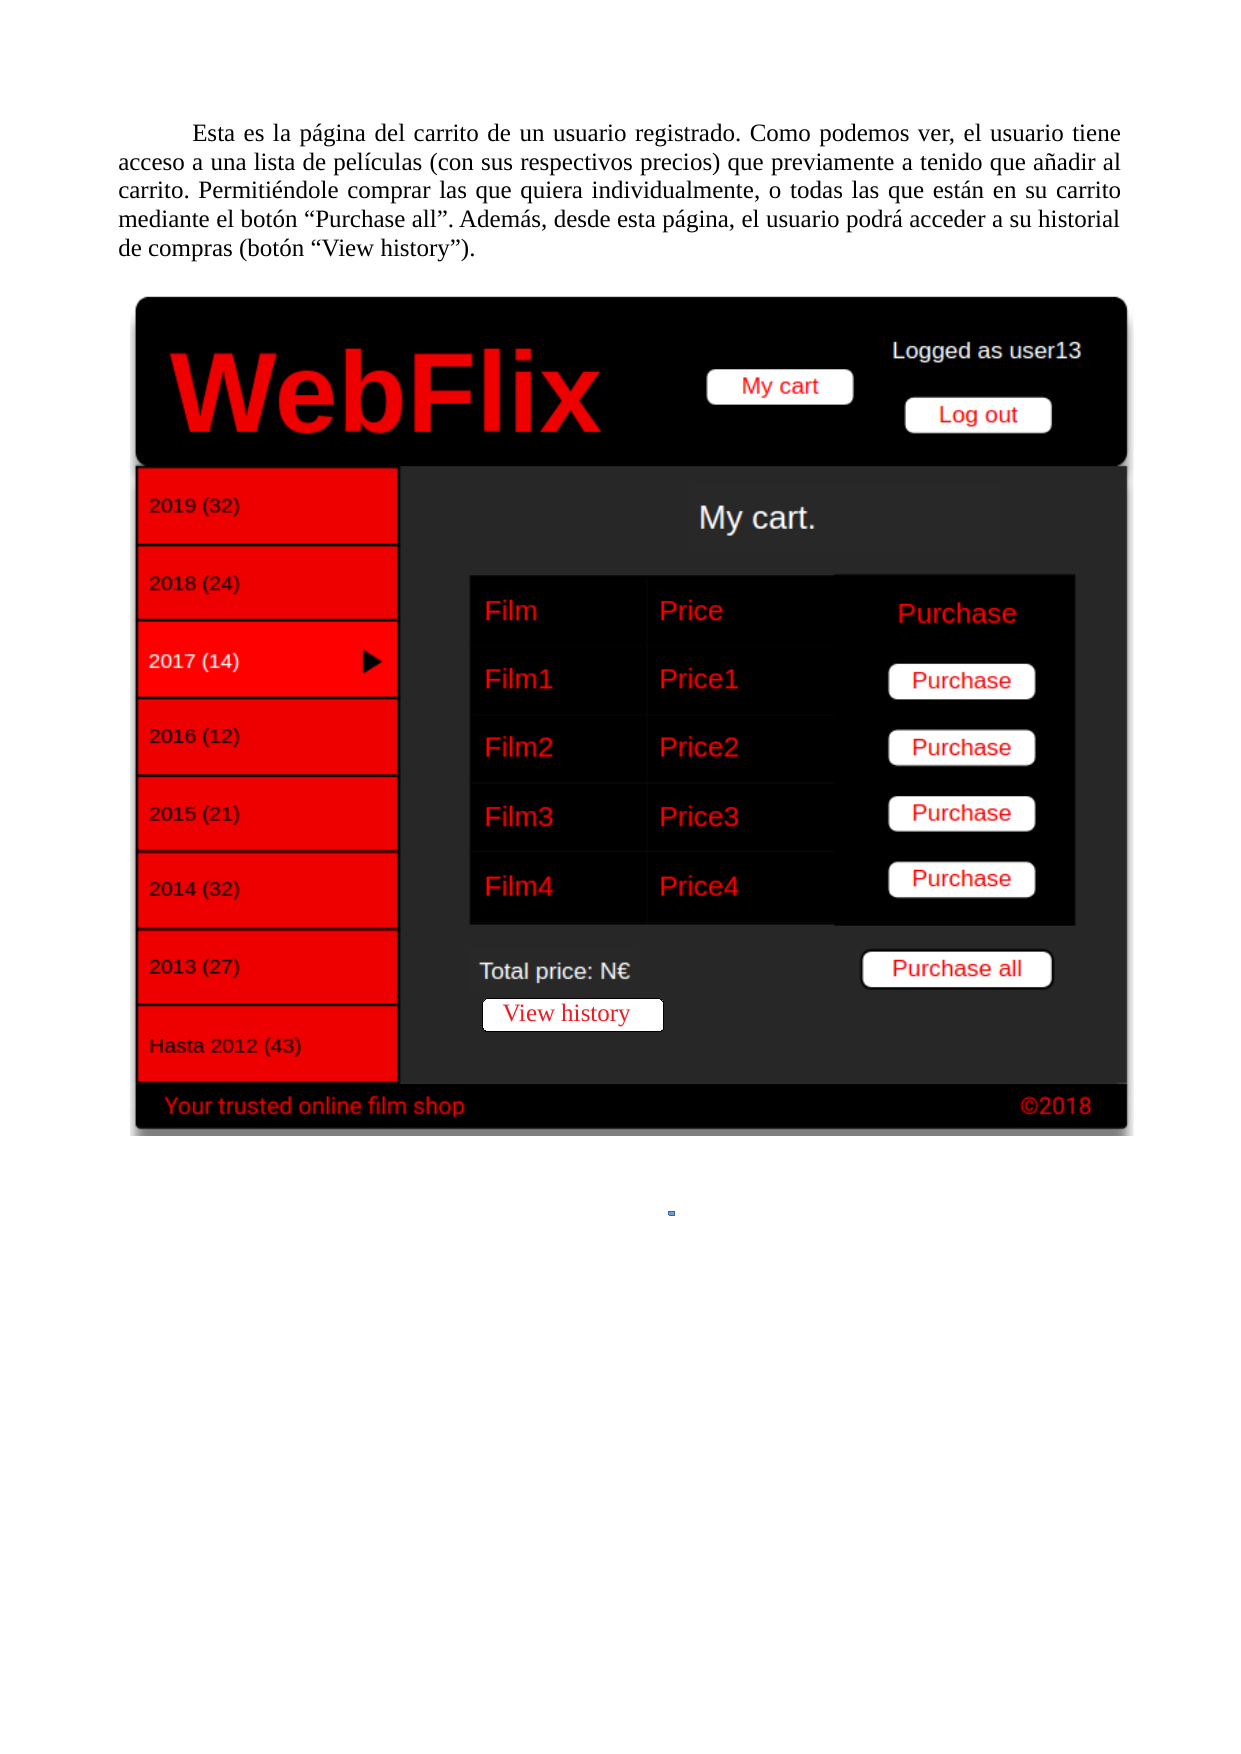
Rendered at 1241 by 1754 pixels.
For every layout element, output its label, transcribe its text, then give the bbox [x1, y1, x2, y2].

text Esta es la página del carrito de un usuario registrado. Como podemos ver, el usuario tiene acceso a una lista de películas (con sus respectivos precios) que previamente a tenido que añadir al carrito. Permitiéndole comprar las que quiera individualmente, o todas las que están en su carrito mediante el botón “Purchase all”. Además, desde esta página, el usuario podrá acceder a su historial de compras (botón “View history”). [118, 118, 1122, 262]
picture [129, 293, 1134, 1136]
